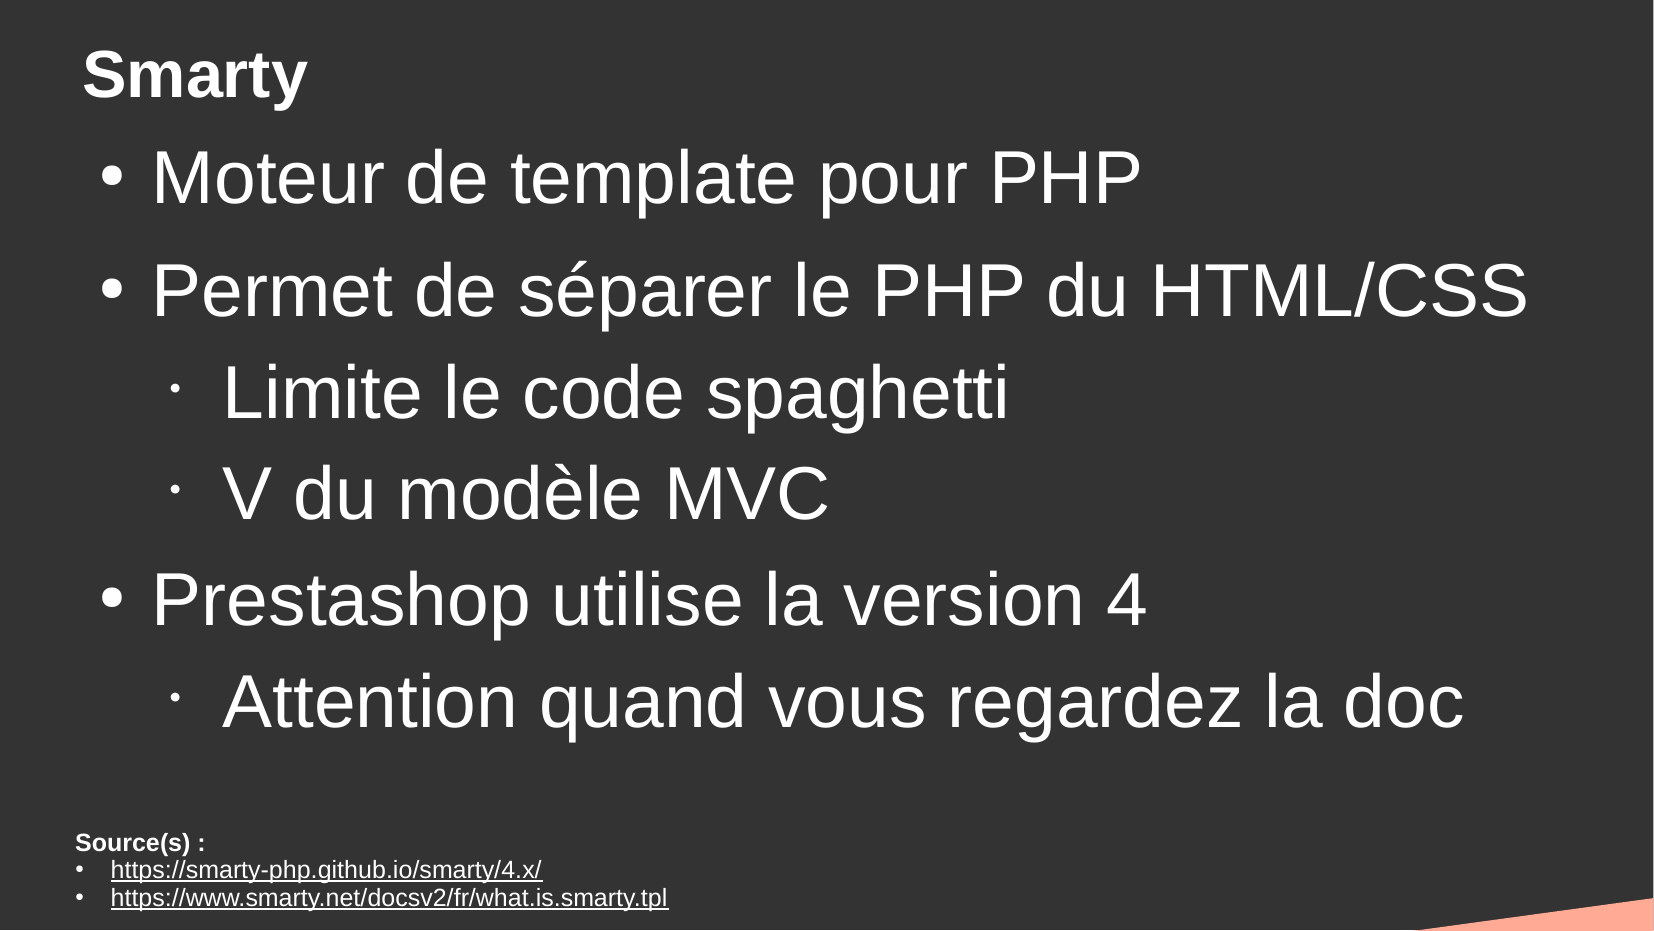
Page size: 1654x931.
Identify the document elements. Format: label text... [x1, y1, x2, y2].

text_box [1412, 898, 1654, 931]
list Moteur de template pour PHP Permet de séparer le PHP du HTML/CSS Limite le code spaghetti V du modèle MVC Prestashop utilise la version 4 Attention quand vous regardez la doc [80, 135, 1620, 804]
title Smarty [82, 37, 1571, 114]
text_box Source(s) : https://smarty-php.github.io/smarty/4.x/ https://www.smarty.net/docsv2/fr/what.is.smarty.tpl [60, 820, 1546, 920]
